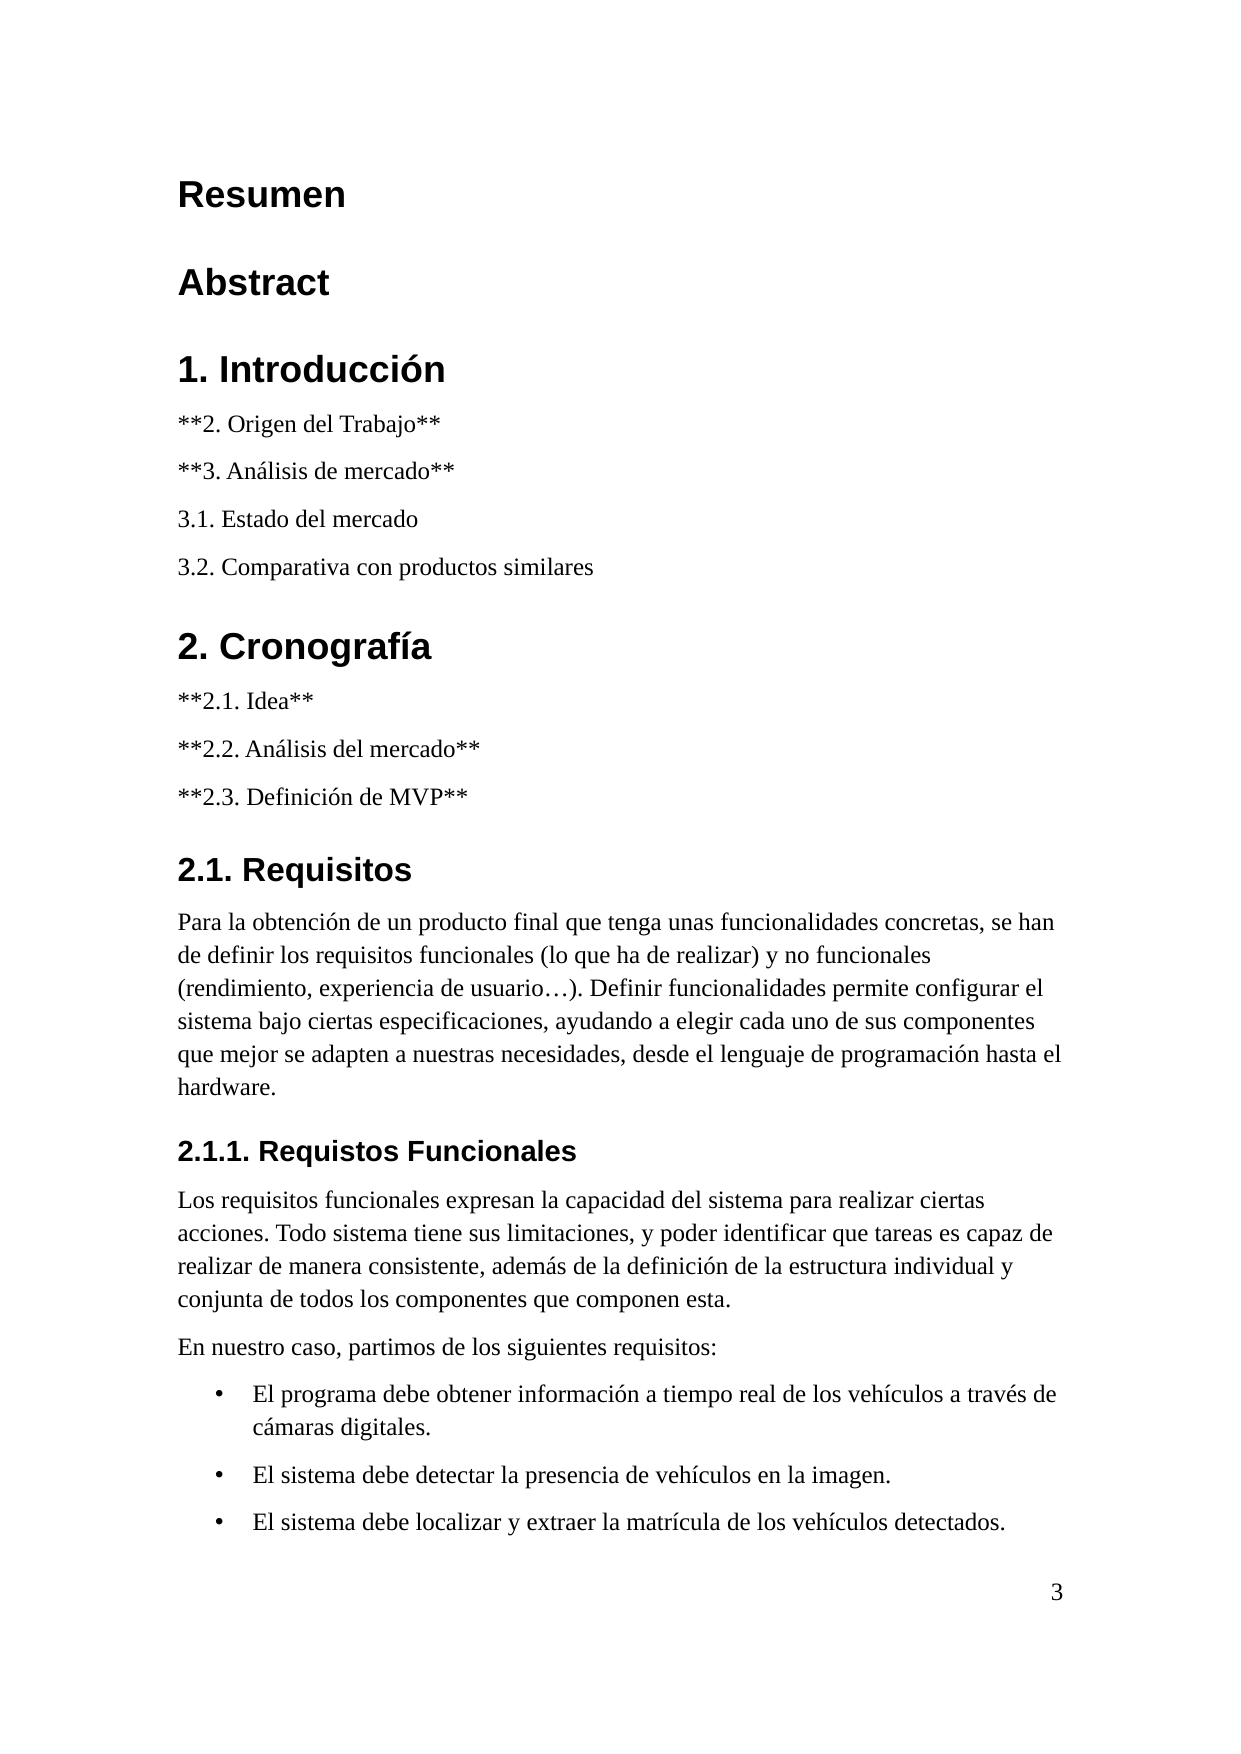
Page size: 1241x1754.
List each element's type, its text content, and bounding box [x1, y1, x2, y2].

text **2.1. Idea** [177, 686, 1063, 715]
subtitle Abstract [177, 260, 1063, 303]
subtitle 2.1.1. Requistos Funcionales [177, 1134, 1063, 1167]
subtitle 2.1. Requisitos [177, 850, 1063, 888]
text 3.1. Estado del mercado [177, 504, 1063, 533]
text **3. Análisis de mercado** [177, 456, 1063, 485]
text **2.2. Análisis del mercado** [177, 734, 1063, 763]
text Para la obtención de un producto final que tenga unas funcionalidades concretas, se han de definir los requisitos funcionales (lo que ha de realizar) y no funcionales (rendimiento, experiencia de usuario…). Definir funcionalidades permite configurar el sistema bajo ciertas especificaciones, ayudando a elegir cada uno de sus componentes que mejor se adapten a nuestras necesidades, desde el lenguaje de programación hasta el hardware. [177, 907, 1063, 1101]
subtitle 1. Introducción [177, 347, 1063, 390]
text En nuestro caso, partimos de los siguientes requisitos: [177, 1332, 1063, 1360]
text **2. Origen del Trabajo** [177, 409, 1063, 438]
subtitle 2. Cronografía [177, 624, 1063, 667]
list El sistema debe detectar la presencia de vehículos en la imagen. [215, 1460, 1063, 1489]
subtitle Resumen [177, 173, 1063, 216]
text **2.3. Definición de MVP** [177, 782, 1063, 810]
text Los requisitos funcionales expresan la capacidad del sistema para realizar ciertas acciones. Todo sistema tiene sus limitaciones, y poder identificar que tareas es capaz de realizar de manera consistente, además de la definición de la estructura individual y conjunta de todos los componentes que componen esta. [177, 1185, 1063, 1313]
text 3.2. Comparativa con productos similares [177, 552, 1063, 580]
list El sistema debe localizar y extraer la matrícula de los vehículos detectados. [215, 1507, 1063, 1536]
list El programa debe obtener información a tiempo real de los vehículos a través de cámaras digitales. [215, 1379, 1063, 1441]
